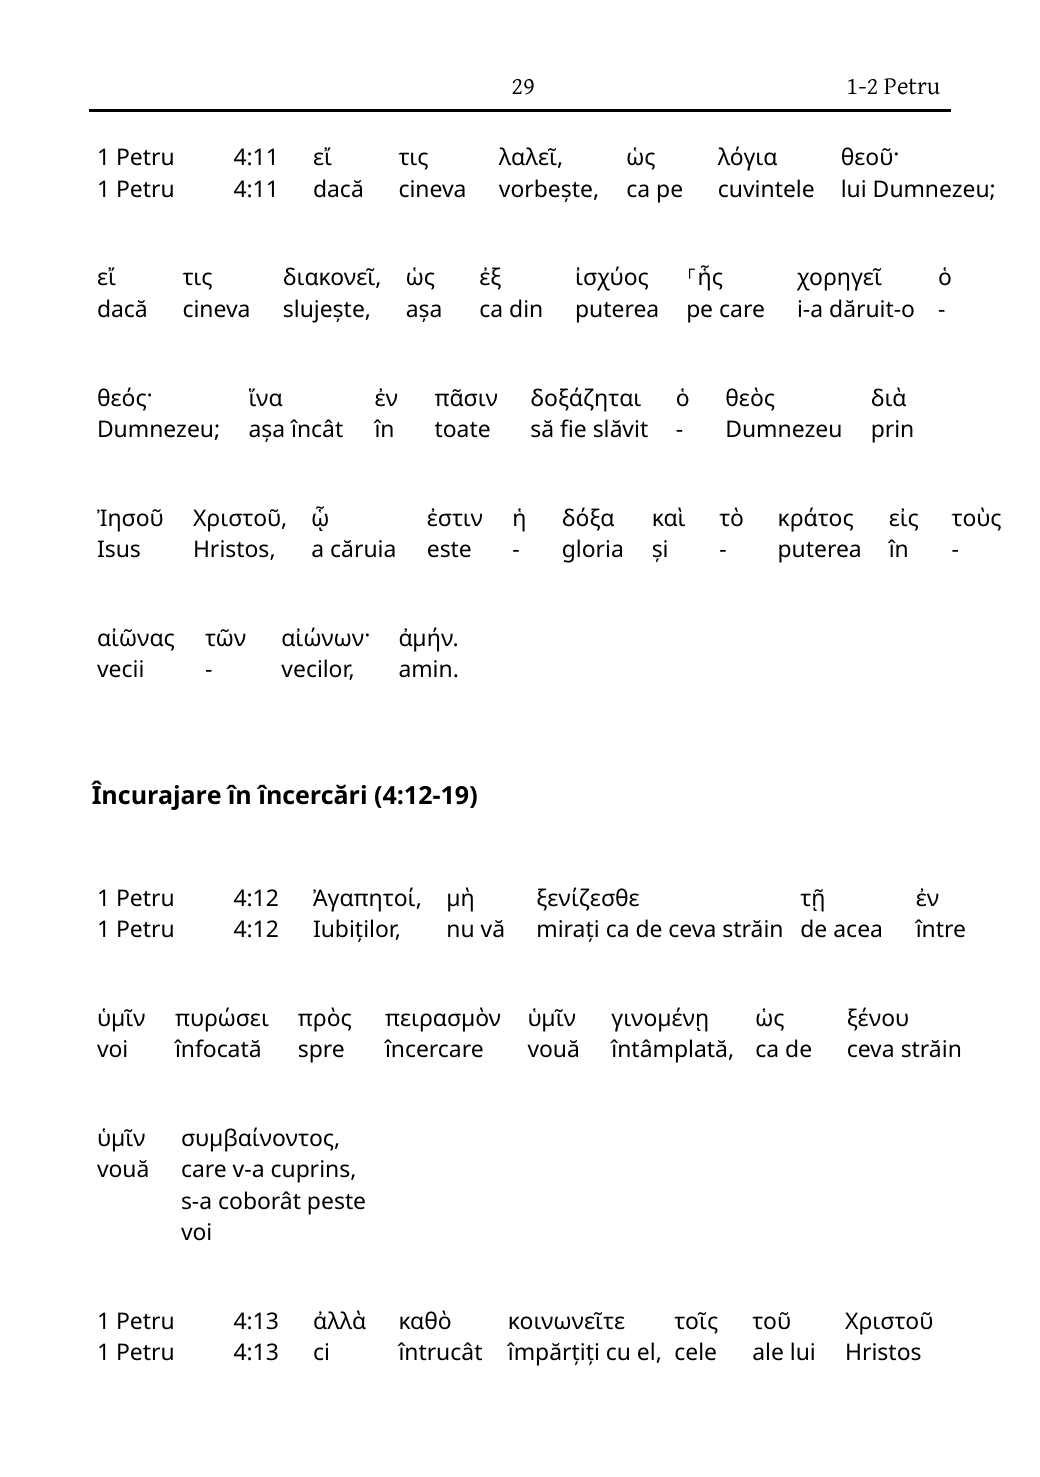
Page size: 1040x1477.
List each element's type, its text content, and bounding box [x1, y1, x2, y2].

table_cell ἡ [508, 502, 557, 533]
table_header [843, 971, 986, 1002]
table_cell amin. [394, 653, 486, 684]
table_header [244, 350, 370, 381]
table_header [93, 470, 189, 502]
table_cell între [911, 913, 991, 944]
table_cell δόξα [558, 502, 647, 533]
table_header [370, 350, 430, 381]
table_cell 1 Petru [93, 1336, 229, 1367]
table_cell κοινωνεῖτε [504, 1305, 670, 1336]
table_cell Iubiților, [309, 913, 442, 944]
table_header [934, 230, 983, 261]
table_header [682, 230, 793, 261]
table_cell λόγια [714, 141, 836, 172]
table_cell 1 Petru [93, 1305, 229, 1336]
table_cell - [201, 653, 277, 684]
table_cell i-a dăruit-o [793, 293, 934, 324]
table_cell ξένου [843, 1002, 986, 1033]
table_cell vouă [93, 1154, 177, 1247]
table_cell înfocată [171, 1033, 293, 1064]
table_cell Hristos, [189, 533, 307, 564]
table_cell πᾶσιν [430, 381, 526, 413]
table_cell care v-a cuprins, s-a coborât peste voi [177, 1154, 378, 1247]
table_cell ὡς [751, 1002, 842, 1033]
table_cell συμβαίνοντος, [177, 1122, 378, 1153]
table_cell χορηγεῖ [793, 261, 934, 293]
table_cell gloria [558, 533, 647, 564]
table_header [884, 470, 947, 502]
table_header [93, 1274, 229, 1305]
table_cell ἰσχύος [571, 261, 682, 293]
table_cell αἰώνων· [277, 622, 394, 653]
table_header [648, 470, 715, 502]
table_cell să fie slăvit [526, 413, 671, 444]
table_header [93, 230, 178, 261]
table_header [504, 1274, 670, 1305]
table_header [381, 971, 523, 1002]
table_header [277, 590, 394, 622]
table_cell cineva [394, 173, 494, 204]
table_cell în [370, 413, 430, 444]
table_cell lui Dumnezeu; [836, 173, 1015, 204]
table_cell ⸀ἧς [682, 261, 793, 293]
table_cell 4:11 [229, 141, 309, 172]
table_cell κράτος [773, 502, 884, 533]
table_cell vouă [523, 1033, 607, 1064]
table_cell ὁ [671, 381, 721, 413]
table_cell 1 Petru [93, 882, 229, 913]
table_cell ὁ [934, 261, 983, 293]
table_cell dacă [309, 173, 394, 204]
table_header [947, 470, 1028, 502]
table_cell pe care [682, 293, 793, 324]
table_cell ἀλλὰ [309, 1305, 394, 1336]
table_header [670, 1274, 748, 1305]
table_header [93, 590, 201, 622]
table_header [294, 971, 381, 1002]
table_cell καθὸ [394, 1305, 503, 1336]
table_cell ξενίζεσθε [532, 882, 796, 913]
table_cell τῇ [796, 882, 911, 913]
table_cell διὰ [866, 381, 940, 413]
table_cell ὑμῖν [93, 1122, 177, 1153]
table_header [229, 1274, 309, 1305]
table_cell de acea [796, 913, 911, 944]
table_cell - [715, 533, 773, 564]
table_header [508, 470, 557, 502]
table_header [607, 971, 751, 1002]
table_cell - [671, 413, 721, 444]
table_header [93, 1091, 177, 1122]
table_cell μὴ [442, 882, 532, 913]
table_header [401, 230, 475, 261]
table_cell ὡς [622, 141, 713, 172]
table_header [93, 350, 244, 381]
table_cell ca de [751, 1033, 842, 1064]
table_cell Dumnezeu; [93, 413, 244, 444]
table_cell τῶν [201, 622, 277, 653]
table_cell dacă [93, 293, 178, 324]
table_cell λαλεῖ, [495, 141, 622, 172]
table_cell εἴ [93, 261, 178, 293]
table_cell ᾧ [307, 502, 422, 533]
table_cell vecilor, [277, 653, 394, 684]
table_cell a căruia [307, 533, 422, 564]
table_cell τὸ [715, 502, 773, 533]
table_cell slujește, [279, 293, 401, 324]
table_header [796, 851, 911, 882]
table_cell este [423, 533, 508, 564]
table_cell spre [294, 1033, 381, 1064]
table_cell 4:12 [229, 882, 309, 913]
table_header [475, 230, 571, 261]
table_cell τις [178, 261, 278, 293]
table_header [93, 851, 229, 882]
table_header [748, 1274, 841, 1305]
table_cell πυρώσει [171, 1002, 293, 1033]
table_header [442, 851, 532, 882]
table_cell întrucât [394, 1336, 503, 1367]
table_cell τοῖς [670, 1305, 748, 1336]
table_cell 4:11 [229, 173, 309, 204]
table_header [430, 350, 526, 381]
table_cell εἴ [309, 141, 394, 172]
table_cell - [934, 293, 983, 324]
table_cell 4:13 [229, 1305, 309, 1336]
table_cell πρὸς [294, 1002, 381, 1033]
table_cell puterea [571, 293, 682, 324]
table_cell - [508, 533, 557, 564]
table_header [773, 470, 884, 502]
table_cell αἰῶνας [93, 622, 201, 653]
table_cell ci [309, 1336, 394, 1367]
table_header [201, 590, 277, 622]
table_cell voi [93, 1033, 171, 1064]
table_header [394, 590, 486, 622]
table_cell τις [394, 141, 494, 172]
table_header [523, 971, 607, 1002]
table_header [178, 230, 278, 261]
table_cell nu vă [442, 913, 532, 944]
table_header [309, 1274, 394, 1305]
table_header [307, 470, 422, 502]
table_cell în [884, 533, 947, 564]
table_cell ale lui [748, 1336, 841, 1367]
table_cell puterea [773, 533, 884, 564]
table_cell ἐν [370, 381, 430, 413]
table_header [571, 230, 682, 261]
table_header [177, 1091, 378, 1122]
table_header [715, 470, 773, 502]
table_cell ἐξ [475, 261, 571, 293]
table_cell ὑμῖν [93, 1002, 171, 1033]
table_cell Ἀγαπητοί, [309, 882, 442, 913]
table_cell Χριστοῦ, [189, 502, 307, 533]
table_header [866, 350, 940, 381]
table_header [279, 230, 401, 261]
table_cell 1 Petru [93, 913, 229, 944]
table_cell ceva străin [843, 1033, 986, 1064]
table_cell 1 Petru [93, 141, 229, 172]
table_cell ἵνα [244, 381, 370, 413]
table_header [721, 350, 866, 381]
table_header [229, 851, 309, 882]
table_cell Ἰησοῦ [93, 502, 189, 533]
table_cell ὡς [401, 261, 475, 293]
table_cell cele [670, 1336, 748, 1367]
table_cell Isus [93, 533, 189, 564]
table_cell καὶ [648, 502, 715, 533]
subtitle Încurajare în încercări (4:12-19) [92, 778, 948, 812]
table_cell γινομένῃ [607, 1002, 751, 1033]
table_header [911, 851, 991, 882]
table_header [93, 971, 171, 1002]
table_cell πειρασμὸν [381, 1002, 523, 1033]
table_cell ἐστιν [423, 502, 508, 533]
table_header [793, 230, 934, 261]
table_cell Hristos [841, 1336, 953, 1367]
table_cell δοξάζηται [526, 381, 671, 413]
table_cell Χριστοῦ [841, 1305, 953, 1336]
table_header [532, 851, 796, 882]
table_cell ἀμήν. [394, 622, 486, 653]
table_cell vecii [93, 653, 201, 684]
table_cell ἐν [911, 882, 991, 913]
table_cell cuvintele [714, 173, 836, 204]
table_header [751, 971, 842, 1002]
table_cell toate [430, 413, 526, 444]
table_cell încercare [381, 1033, 523, 1064]
table_cell mirați ca de ceva străin [532, 913, 796, 944]
table_cell așa [401, 293, 475, 324]
table_cell 1 Petru [93, 173, 229, 204]
table_header [394, 1274, 503, 1305]
table_cell prin [866, 413, 940, 444]
table_cell διακονεῖ, [279, 261, 401, 293]
table_cell τοὺς [947, 502, 1028, 533]
table_cell ca pe [622, 173, 713, 204]
table_header [558, 470, 647, 502]
table_cell ὑμῖν [523, 1002, 607, 1033]
table_cell Dumnezeu [721, 413, 866, 444]
table_cell așa încât [244, 413, 370, 444]
table_header [189, 470, 307, 502]
table_cell ca din [475, 293, 571, 324]
table_cell împărțiți cu el, [504, 1336, 670, 1367]
table_cell θεός· [93, 381, 244, 413]
table_header [423, 470, 508, 502]
table_cell cineva [178, 293, 278, 324]
table_header [526, 350, 671, 381]
table_header [671, 350, 721, 381]
table_header [309, 851, 442, 882]
table_cell τοῦ [748, 1305, 841, 1336]
table_header [841, 1274, 953, 1305]
table_cell θεὸς [721, 381, 866, 413]
table_cell întâmplată, [607, 1033, 751, 1064]
table_cell vorbește, [495, 173, 622, 204]
table_header [171, 971, 293, 1002]
table_cell - [947, 533, 1028, 564]
table_cell 4:13 [229, 1336, 309, 1367]
table_cell 4:12 [229, 913, 309, 944]
table_cell εἰς [884, 502, 947, 533]
table_cell θεοῦ· [836, 141, 1015, 172]
table_cell și [648, 533, 715, 564]
